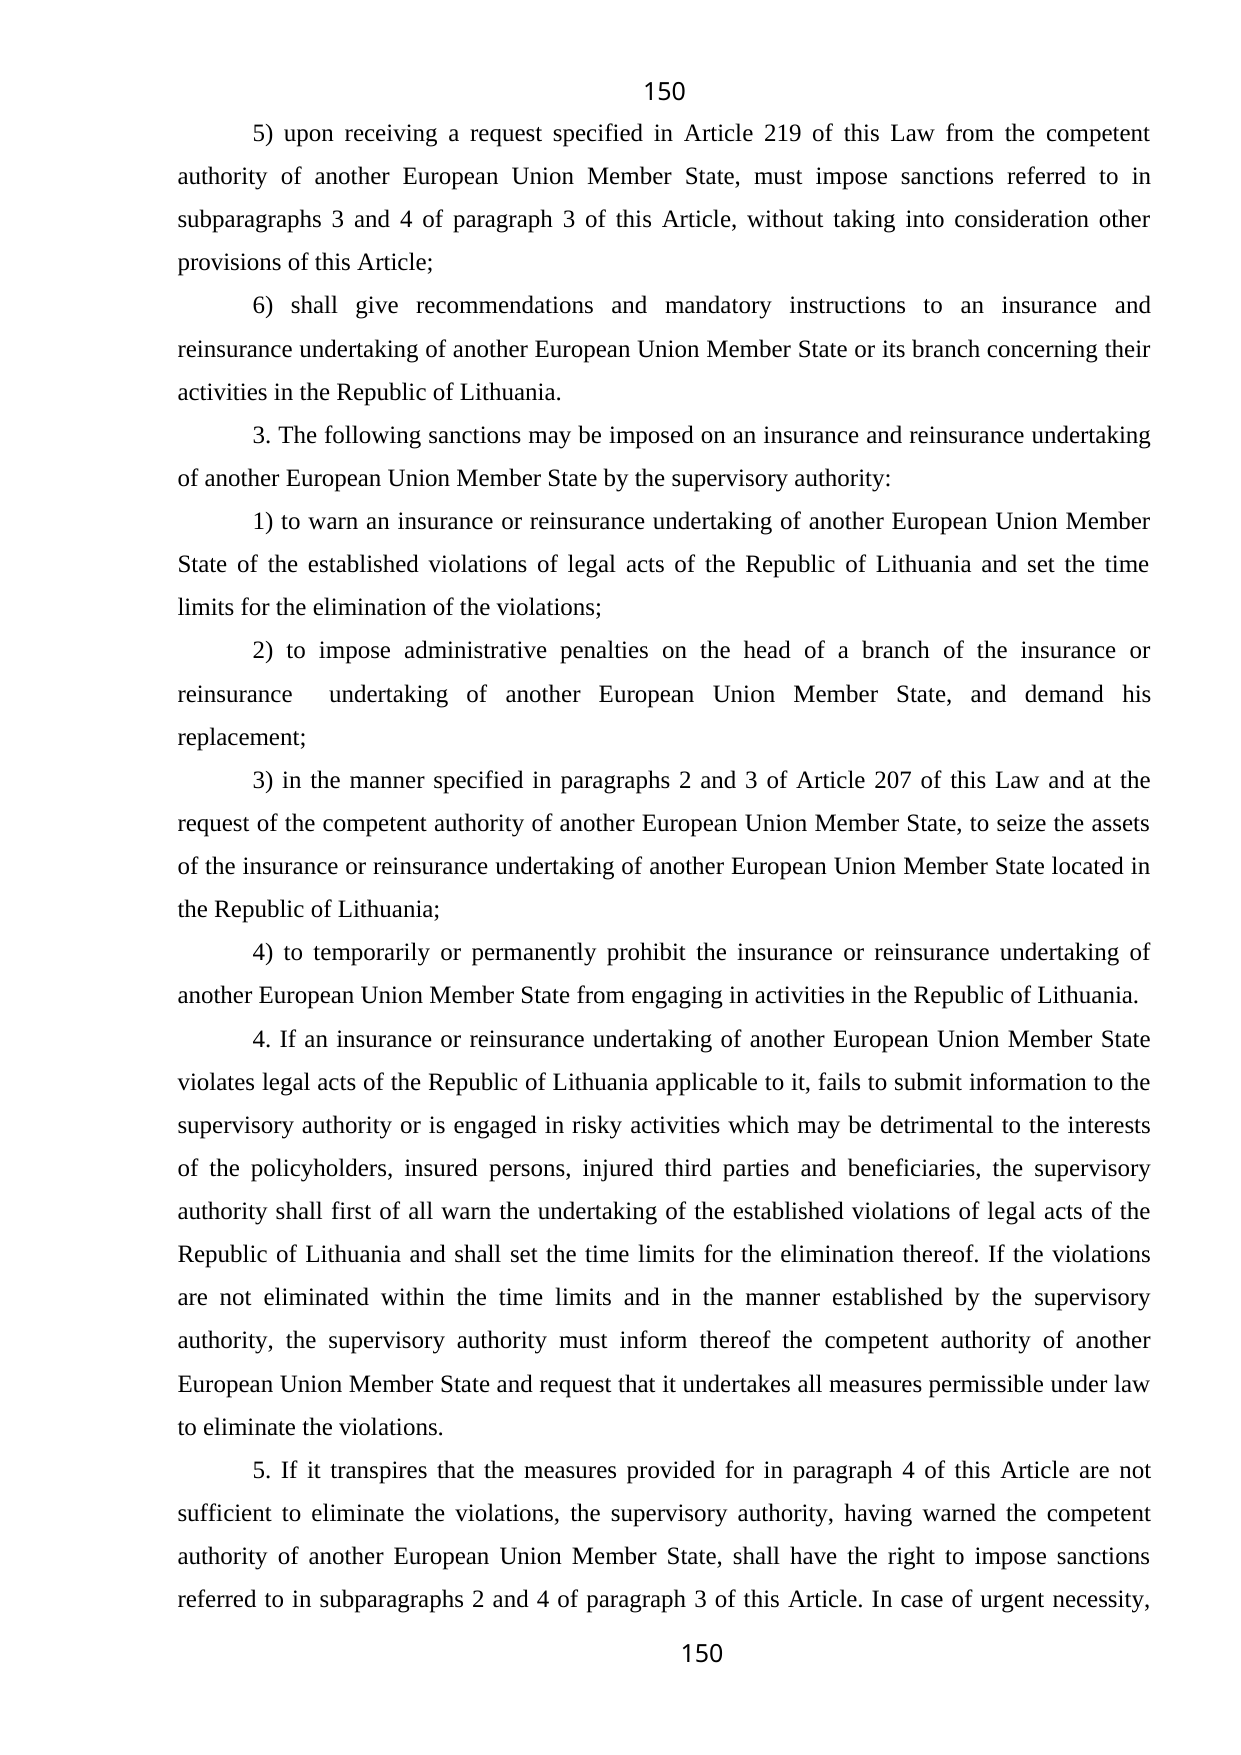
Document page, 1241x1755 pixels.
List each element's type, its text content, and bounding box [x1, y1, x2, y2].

text 2) to impose administrative penalties on the head of a branch of the insurance or reinsurance undertaking of another European Union Member State, and demand his replacement; [177, 636, 1152, 751]
text 3) in the manner specified in paragraphs 2 and 3 of Article 207 of this Law and at the request of the competent authority of another European Union Member State, to seize the assets of the insurance or reinsurance undertaking of another European Union Member State located in the Republic of Lithuania; [177, 765, 1152, 923]
text 6) shall give recommendations and mandatory instructions to an insurance and reinsurance undertaking of another European Union Member State or its branch concerning their activities in the Republic of Lithuania. [177, 291, 1152, 406]
text 1) to warn an insurance or reinsurance undertaking of another European Union Member State of the established violations of legal acts of the Republic of Lithuania and set the time limits for the elimination of the violations; [177, 506, 1152, 621]
text 3. The following sanctions may be imposed on an insurance and reinsurance undertaking of another European Union Member State by the supervisory authority: [177, 420, 1152, 492]
text 5. If it transpires that the measures provided for in paragraph 4 of this Article are not sufficient to eliminate the violations, the supervisory authority, having warned the competent authority of another European Union Member State, shall have the right to impose sanctions referred to in subparagraphs 2 and 4 of paragraph 3 of this Article. In case of urgent necessity, [177, 1455, 1152, 1613]
text 5) upon receiving a request specified in Article 219 of this Law from the competent authority of another European Union Member State, must impose sanctions referred to in subparagraphs 3 and 4 of paragraph 3 of this Article, without taking into consideration other provisions of this Article; [177, 118, 1152, 276]
text 4. If an insurance or reinsurance undertaking of another European Union Member State violates legal acts of the Republic of Lithuania applicable to it, fails to submit information to the supervisory authority or is engaged in risky activities which may be detrimental to the interests of the policyholders, insured persons, injured third parties and beneficiaries, the supervisory authority shall first of all warn the undertaking of the established violations of legal acts of the Republic of Lithuania and shall set the time limits for the elimination thereof. If the violations are not eliminated within the time limits and in the manner established by the supervisory authority, the supervisory authority must inform thereof the competent authority of another European Union Member State and request that it undertakes all measures permissible under law to eliminate the violations. [177, 1024, 1152, 1441]
text 4) to temporarily or permanently prohibit the insurance or reinsurance undertaking of another European Union Member State from engaging in activities in the Republic of Lithuania. [177, 937, 1152, 1009]
